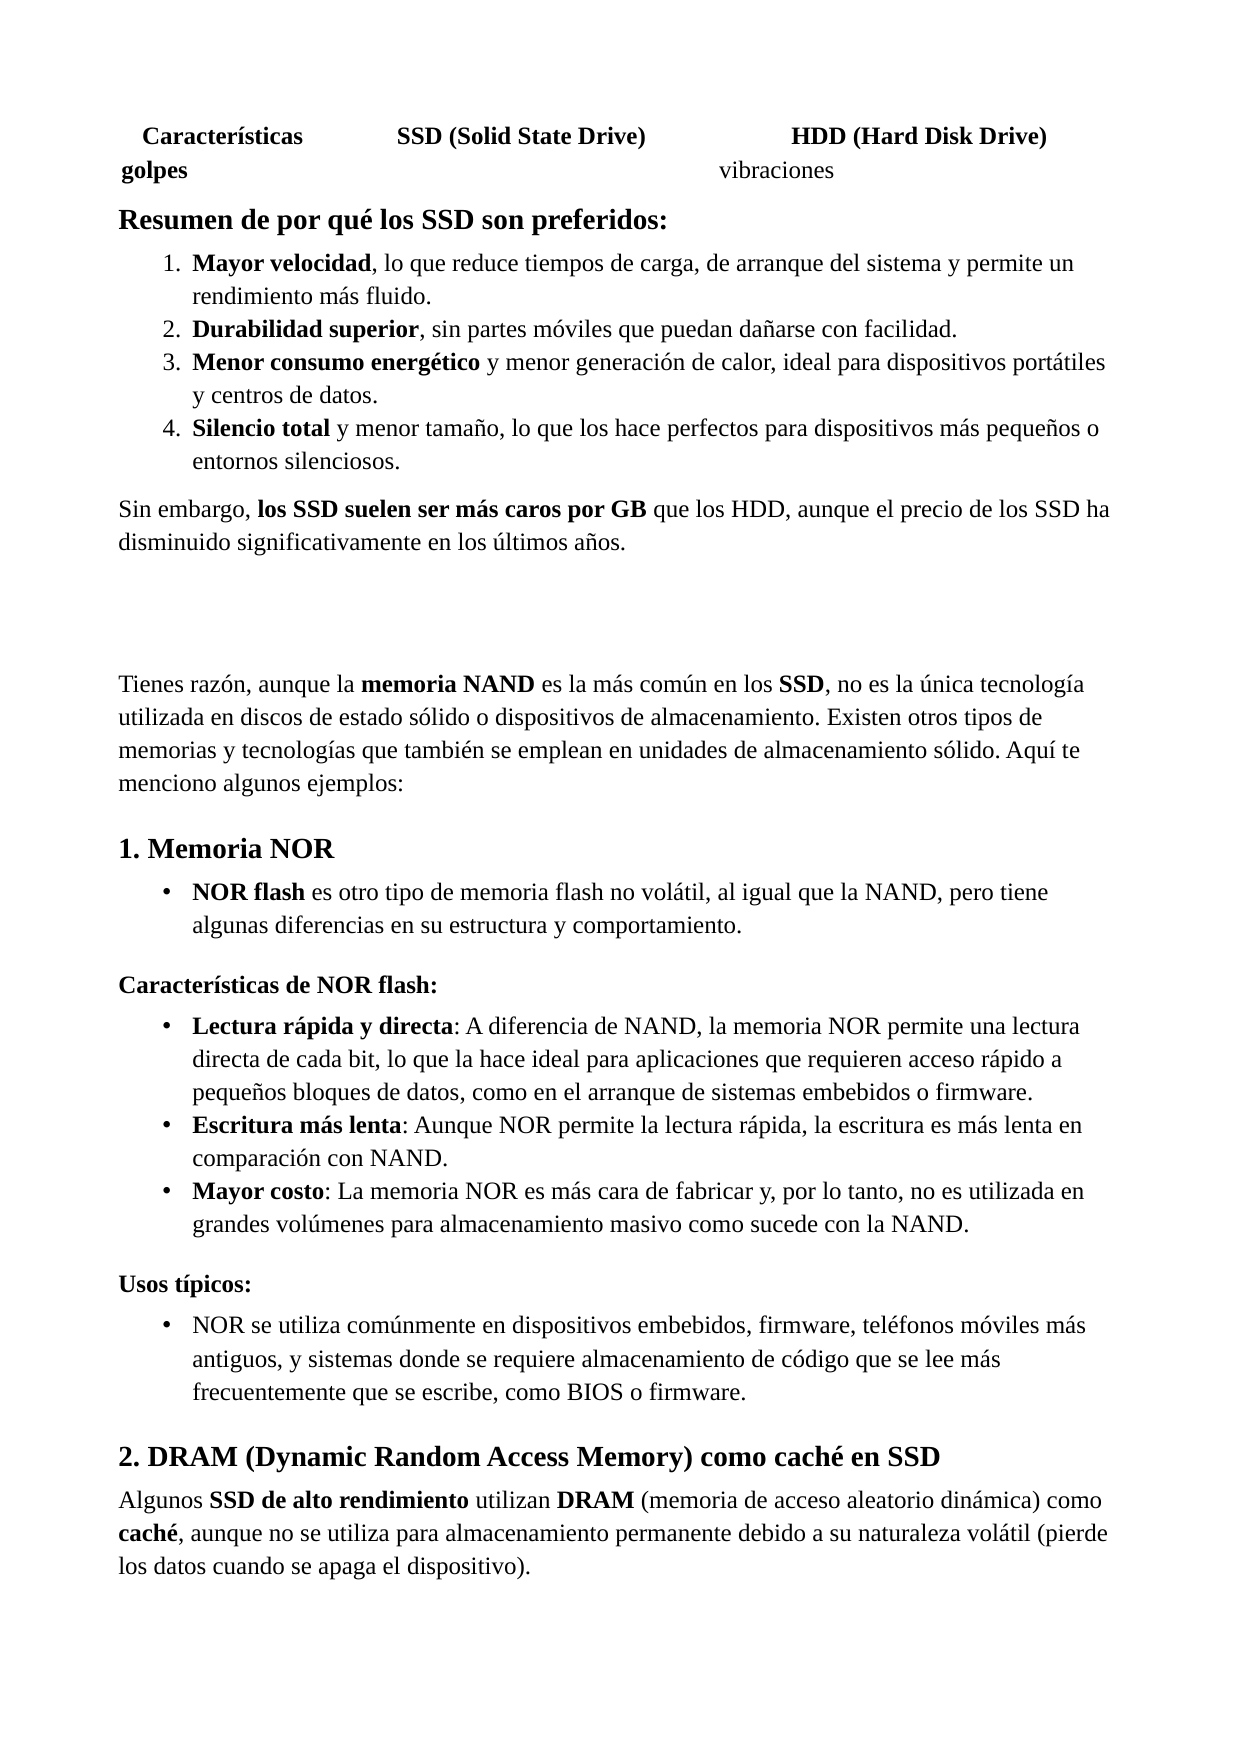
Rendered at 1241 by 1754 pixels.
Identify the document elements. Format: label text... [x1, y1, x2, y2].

table_cell golpes [118, 153, 327, 187]
subtitle Usos típicos: [118, 1269, 1122, 1298]
table_header Características [118, 118, 327, 153]
list Mayor velocidad, lo que reduce tiempos de carga, de arranque del sistema y permite un rendimiento más fluido. [162, 248, 1122, 310]
table_header HDD (Hard Disk Drive) [716, 118, 1122, 153]
list Silencio total y menor tamaño, lo que los hace perfectos para dispositivos más pequeños o entornos silenciosos. [162, 413, 1122, 475]
text Algunos SSD de alto rendimiento utilizan DRAM (memoria de acceso aleatorio dinámica) como caché, aunque no se utiliza para almacenamiento permanente debido a su naturaleza volátil (pierde los datos cuando se apaga el dispositivo). [118, 1485, 1122, 1580]
list NOR flash es otro tipo de memoria flash no volátil, al igual que la NAND, pero tiene algunas diferencias en su estructura y comportamiento. [162, 877, 1122, 938]
table_cell vibraciones [716, 153, 1122, 187]
list Escritura más lenta: Aunque NOR permite la lectura rápida, la escritura es más lenta en comparación con NAND. [162, 1110, 1122, 1172]
list Mayor costo: La memoria NOR es más cara de fabricar y, por lo tanto, no es utilizada en grandes volúmenes para almacenamiento masivo como sucede con la NAND. [162, 1176, 1122, 1238]
table_header SSD (Solid State Drive) [327, 118, 716, 153]
list Lectura rápida y directa: A diferencia de NAND, la memoria NOR permite una lectura directa de cada bit, lo que la hace ideal para aplicaciones que requieren acceso rápido a pequeños bloques de datos, como en el arranque de sistemas embebidos o firmware. [162, 1011, 1122, 1106]
text Sin embargo, los SSD suelen ser más caros por GB que los HDD, aunque el precio de los SSD ha disminuido significativamente en los últimos años. [118, 494, 1122, 555]
text Tienes razón, aunque la memoria NAND es la más común en los SSD, no es la única tecnología utilizada en discos de estado sólido o dispositivos de almacenamiento. Existen otros tipos de memorias y tecnologías que también se emplean en unidades de almacenamiento sólido. Aquí te menciono algunos ejemplos: [118, 669, 1122, 797]
subtitle 2. DRAM (Dynamic Random Access Memory) como caché en SSD [118, 1439, 1122, 1472]
subtitle Características de NOR flash: [118, 970, 1122, 999]
list Menor consumo energético y menor generación de calor, ideal para dispositivos portátiles y centros de datos. [162, 347, 1122, 409]
list NOR se utiliza comúnmente en dispositivos embebidos, firmware, teléfonos móviles más antiguos, y sistemas donde se requiere almacenamiento de código que se lee más frecuentemente que se escribe, como BIOS o firmware. [162, 1311, 1122, 1405]
subtitle 1. Memoria NOR [118, 831, 1122, 864]
list Durabilidad superior, sin partes móviles que puedan dañarse con facilidad. [162, 314, 1122, 343]
table_cell [327, 153, 716, 187]
subtitle Resumen de por qué los SSD son preferidos: [118, 202, 1122, 235]
